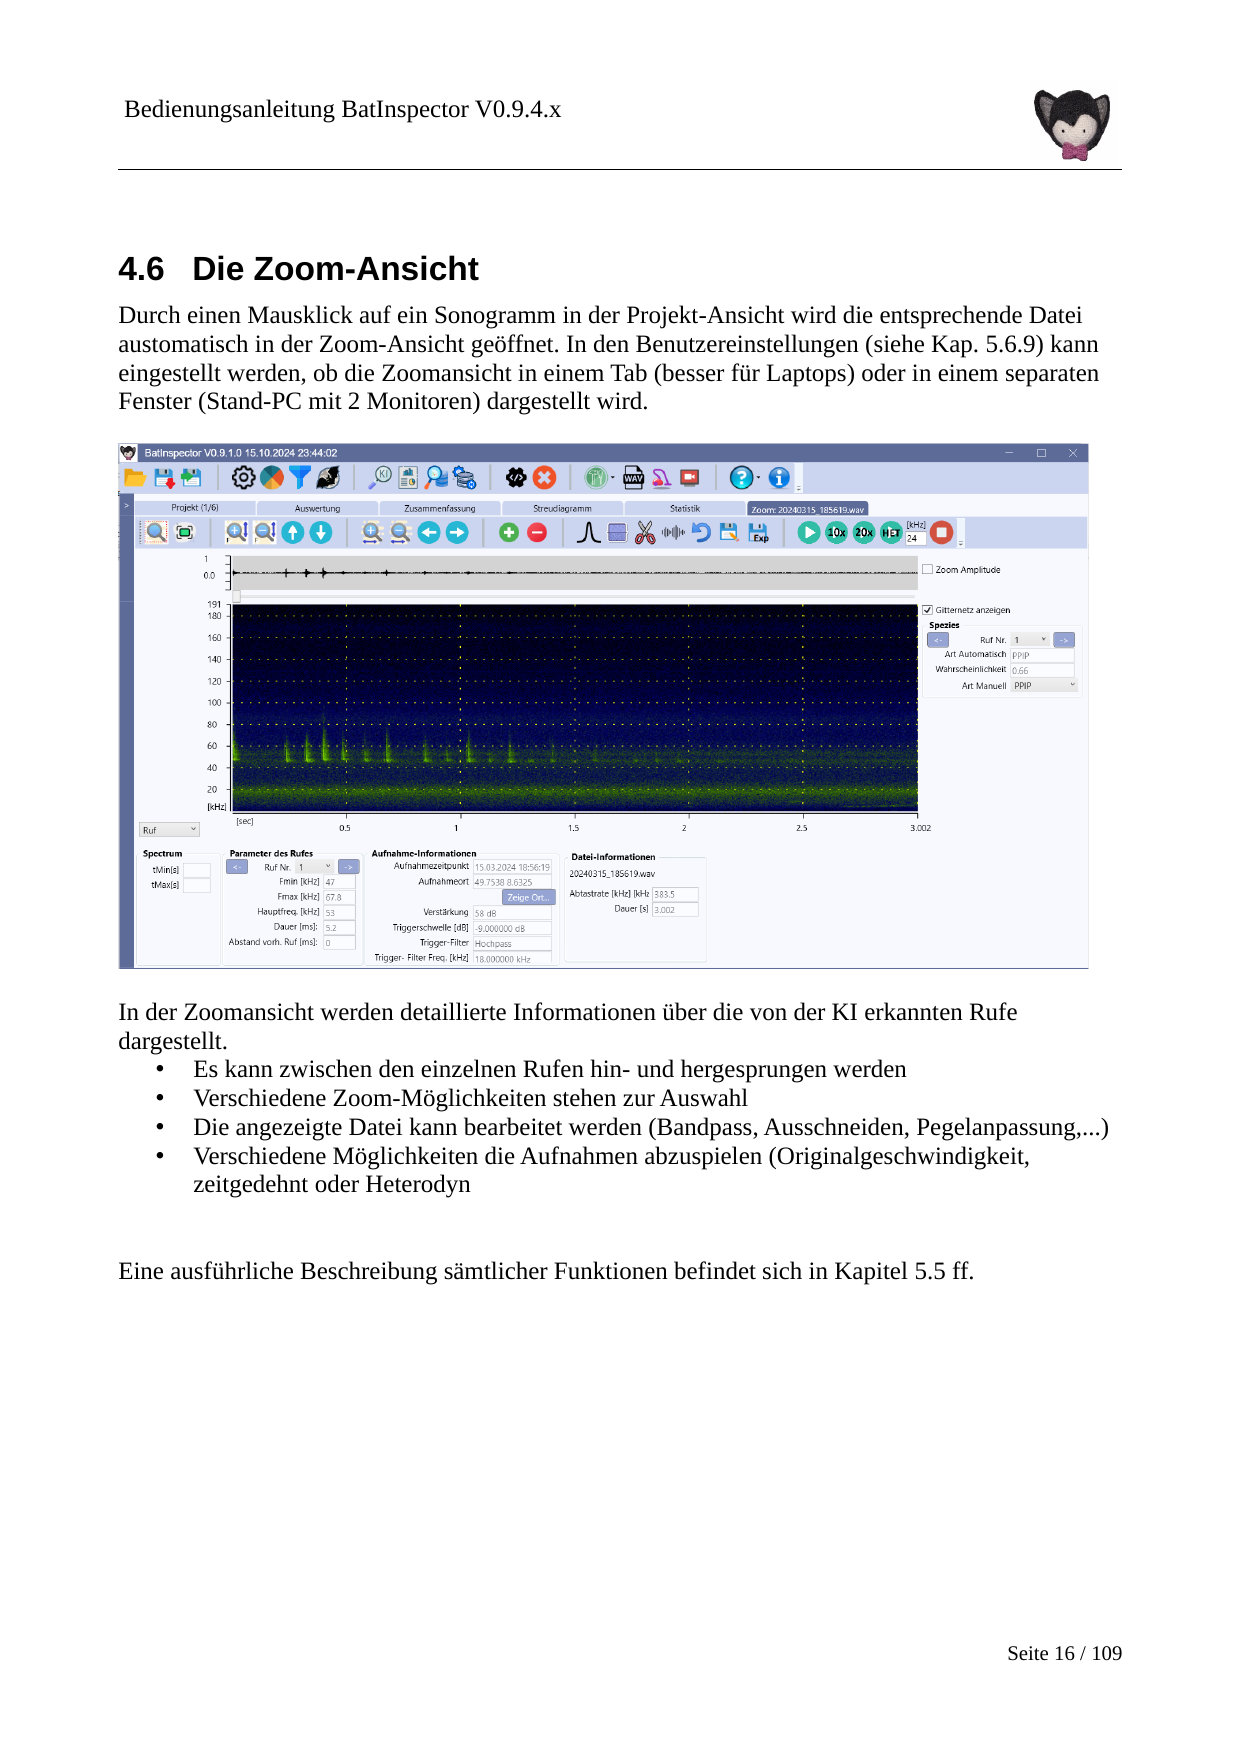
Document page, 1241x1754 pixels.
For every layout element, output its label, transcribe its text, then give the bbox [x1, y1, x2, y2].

text Eine ausführliche Beschreibung sämtlicher Funktionen befindet sich in Kapitel 5.5 ff. [118, 1256, 1122, 1284]
picture [118, 443, 1089, 969]
picture [1030, 80, 1119, 169]
text Durch einen Mausklick auf ein Sonogramm in der Projekt-Ansicht wird die entsprechende Datei austomatisch in der Zoom-Ansicht geöffnet. In den Benutzereinstellungen (siehe Kap. 5.6.9) kann eingestellt werden, ob die Zoomansicht in einem Tab (besser für Laptops) oder in einem separaten Fenster (Stand-PC mit 2 Monitoren) dargestellt wird. [118, 300, 1122, 415]
subtitle Die Zoom-Ansicht [118, 249, 1122, 288]
list Verschiedene Möglichkeiten die Aufnahmen abzuspielen (Originalgeschwindigkeit, zeitgedehnt oder Heterodyn [156, 1141, 1122, 1198]
text In der Zoomansicht werden detaillierte Informationen über die von der KI erkannten Rufe dargestellt. [118, 997, 1122, 1054]
list Die angezeigte Datei kann bearbeitet werden (Bandpass, Ausschneiden, Pegelanpassung,...) [156, 1112, 1122, 1141]
list Verschiedene Zoom-Möglichkeiten stehen zur Auswahl [156, 1083, 1122, 1112]
list Es kann zwischen den einzelnen Rufen hin- und hergesprungen werden [156, 1054, 1122, 1083]
